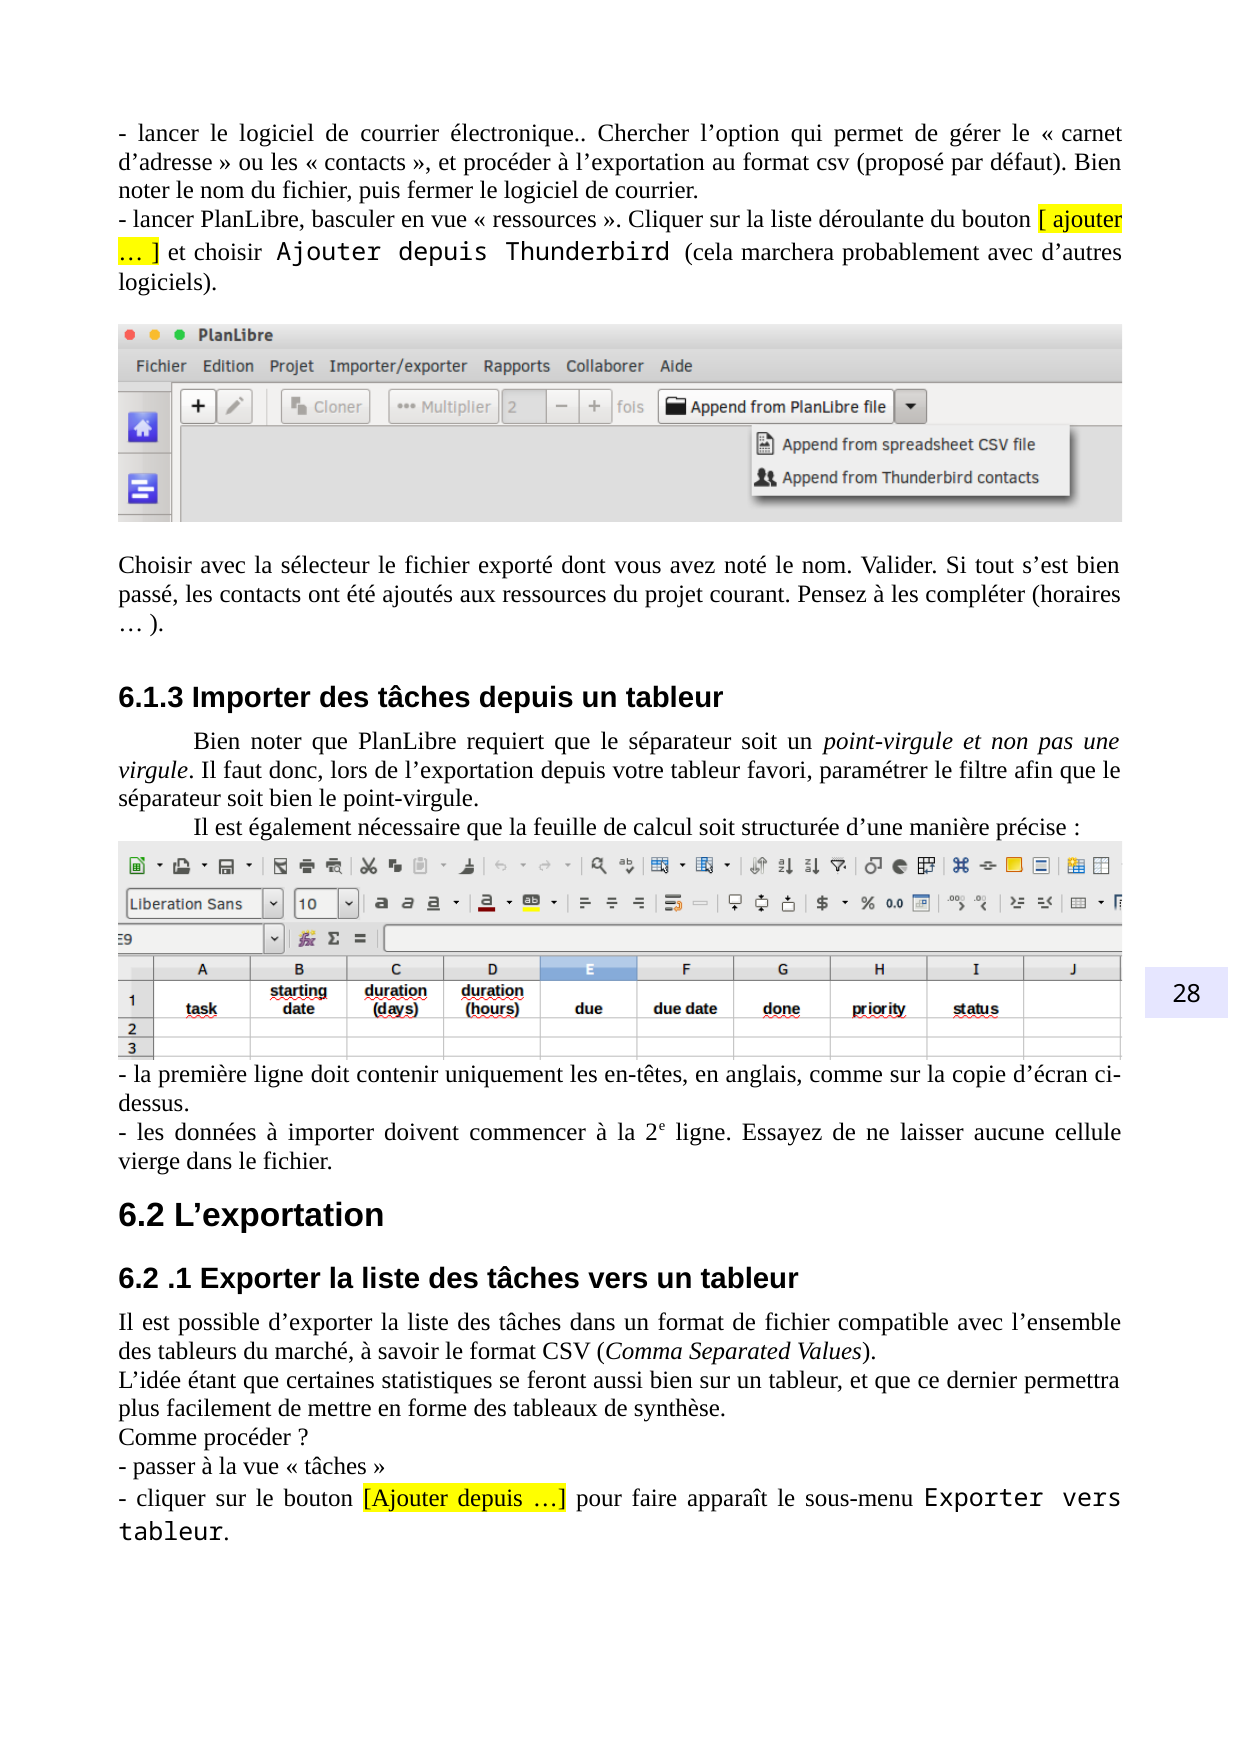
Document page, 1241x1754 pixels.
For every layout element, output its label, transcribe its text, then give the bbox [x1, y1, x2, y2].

subtitle 6.1.3 Importer des tâches depuis un tableur [118, 680, 1122, 713]
text Il est possible d’exporter la liste des tâches dans un format de fichier compatible avec l’ensemble des tableurs du marché, à savoir le format CSV (Comma Separated Values). [118, 1307, 1122, 1365]
subtitle 6.2 L’exportation [118, 1195, 1122, 1234]
picture [118, 841, 1123, 1060]
text Choisir avec la sélecteur le fichier exporté dont vous avez noté le nom. Valider. Si tout s’est bien passé, les contacts ont été ajoutés aux ressources du projet courant. Pensez à les compléter (horaires … ). [118, 550, 1122, 636]
text L’idée étant que certaines statistiques se feront aussi bien sur un tableur, et que ce dernier permettra plus facilement de mettre en forme des tableaux de synthèse. [118, 1365, 1122, 1422]
text - lancer PlanLibre, basculer en vue « ressources ». Cliquer sur la liste déroulante du bouton [ ajouter … ] et choisir Ajouter depuis Thunderbird (cela marchera probablement avec d’autres logiciels). [118, 204, 1122, 296]
text - les données à importer doivent commencer à la 2e ligne. Essayez de ne laisser aucune cellule vierge dans le fichier. [118, 1117, 1122, 1174]
text - lancer le logiciel de courrier électronique.. Chercher l’option qui permet de gérer le « carnet d’adresse » ou les « contacts », et procéder à l’exportation au format csv (proposé par défaut). Bien noter le nom du fichier, puis fermer le logiciel de courrier. [118, 118, 1122, 204]
text - cliquer sur le bouton [Ajouter depuis …] pour faire apparaît le sous-menu Exporter vers tableur. [118, 1480, 1122, 1548]
text - la première ligne doit contenir uniquement les en-têtes, en anglais, comme sur la copie d’écran ci-dessus. [118, 1060, 1122, 1117]
text - passer à la vue « tâches » [118, 1451, 1122, 1480]
text Il est également nécessaire que la feuille de calcul soit structurée d’une manière précise : [118, 812, 1122, 841]
picture [118, 324, 1123, 522]
text Bien noter que PlanLibre requiert que le séparateur soit un point-virgule et non pas une virgule. Il faut donc, lors de l’exportation depuis votre tableur favori, paramétrer le filtre afin que le séparateur soit bien le point-virgule. [118, 726, 1122, 812]
text Comme procéder ? [118, 1422, 1122, 1451]
subtitle 6.2 .1 Exporter la liste des tâches vers un tableur [118, 1261, 1122, 1295]
